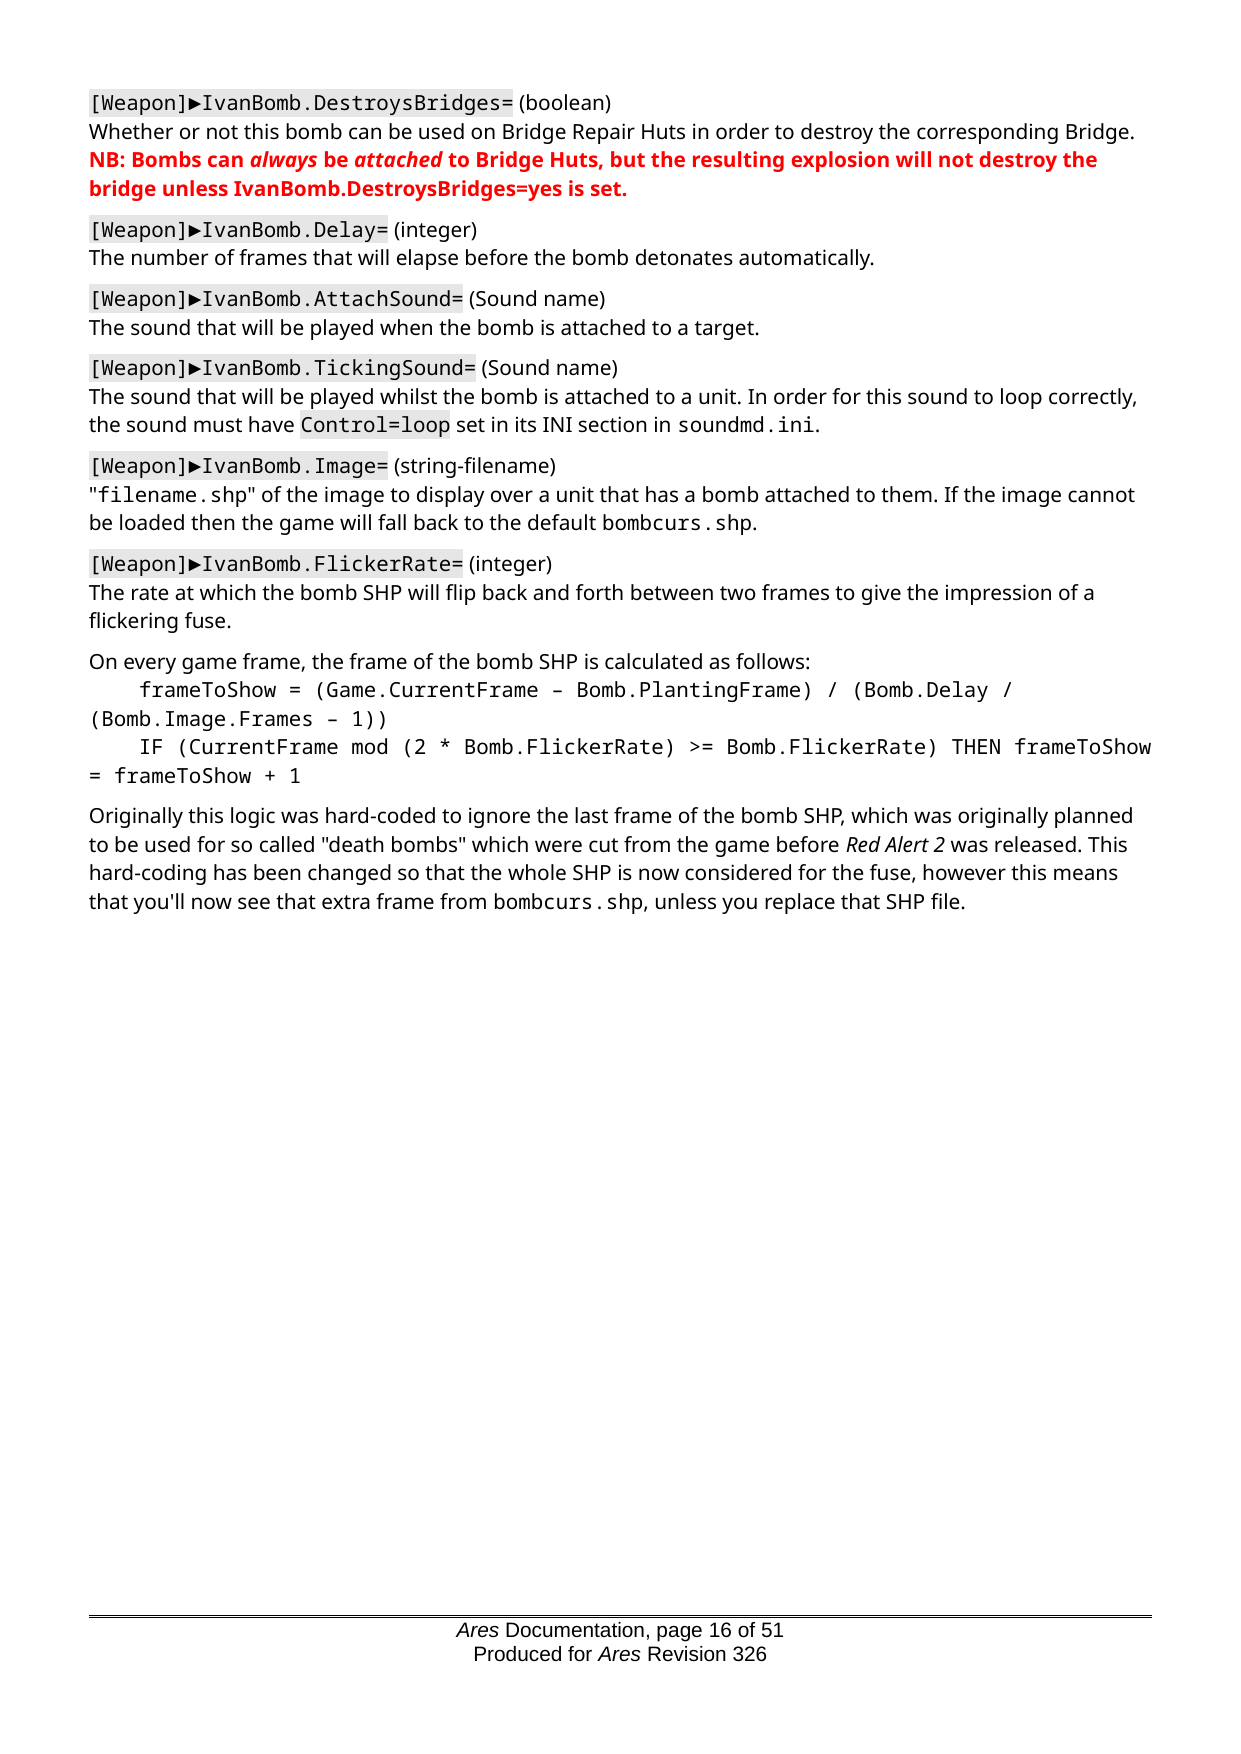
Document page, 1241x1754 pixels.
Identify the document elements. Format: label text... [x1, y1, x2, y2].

text [Weapon]►IvanBomb.AttachSound= (Sound name) The sound that will be played when the bomb is attached to a target. [88, 284, 1152, 341]
text Originally this logic was hard-coded to ignore the last frame of the bomb SHP, which was originally planned to be used for so called "death bombs" which were cut from the game before Red Alert 2 was released. This hard-coding has been changed so that the whole SHP is now considered for the fuse, however this means that you'll now see that extra frame from bombcurs.shp, unless you replace that SHP file. [88, 802, 1152, 915]
text [Weapon]►IvanBomb.FlickerRate= (integer) The rate at which the bomb SHP will flip back and forth between two frames to give the impression of a flickering fuse. [88, 549, 1152, 634]
text [Weapon]►IvanBomb.DestroysBridges= (boolean) Whether or not this bomb can be used on Bridge Repair Huts in order to destroy the corresponding Bridge. NB: Bombs can always be attached to Bridge Huts, but the resulting explosion will not destroy the bridge unless IvanBomb.DestroysBridges=yes is set. [88, 88, 1152, 202]
text [Weapon]►IvanBomb.TickingSound= (Sound name) The sound that will be played whilst the bomb is attached to a unit. In order for this sound to loop correctly, the sound must have Control=loop set in its INI section in soundmd.ini. [88, 353, 1152, 439]
text On every game frame, the frame of the bomb SHP is calculated as follows: frameToShow = (Game.CurrentFrame – Bomb.PlantingFrame) / (Bomb.Delay / (Bomb.Image.Frames – 1)) IF (CurrentFrame mod (2 * Bomb.FlickerRate) >= Bomb.FlickerRate) THEN frameToShow = frameToShow + 1 [88, 647, 1152, 789]
text [Weapon]►IvanBomb.Delay= (integer) The number of frames that will elapse before the bomb detonates automatically. [88, 215, 1152, 272]
text [Weapon]►IvanBomb.Image= (string-filename) "filename.shp" of the image to display over a unit that has a bomb attached to them. If the image cannot be loaded then the game will fall back to the default bombcurs.shp. [88, 451, 1152, 537]
